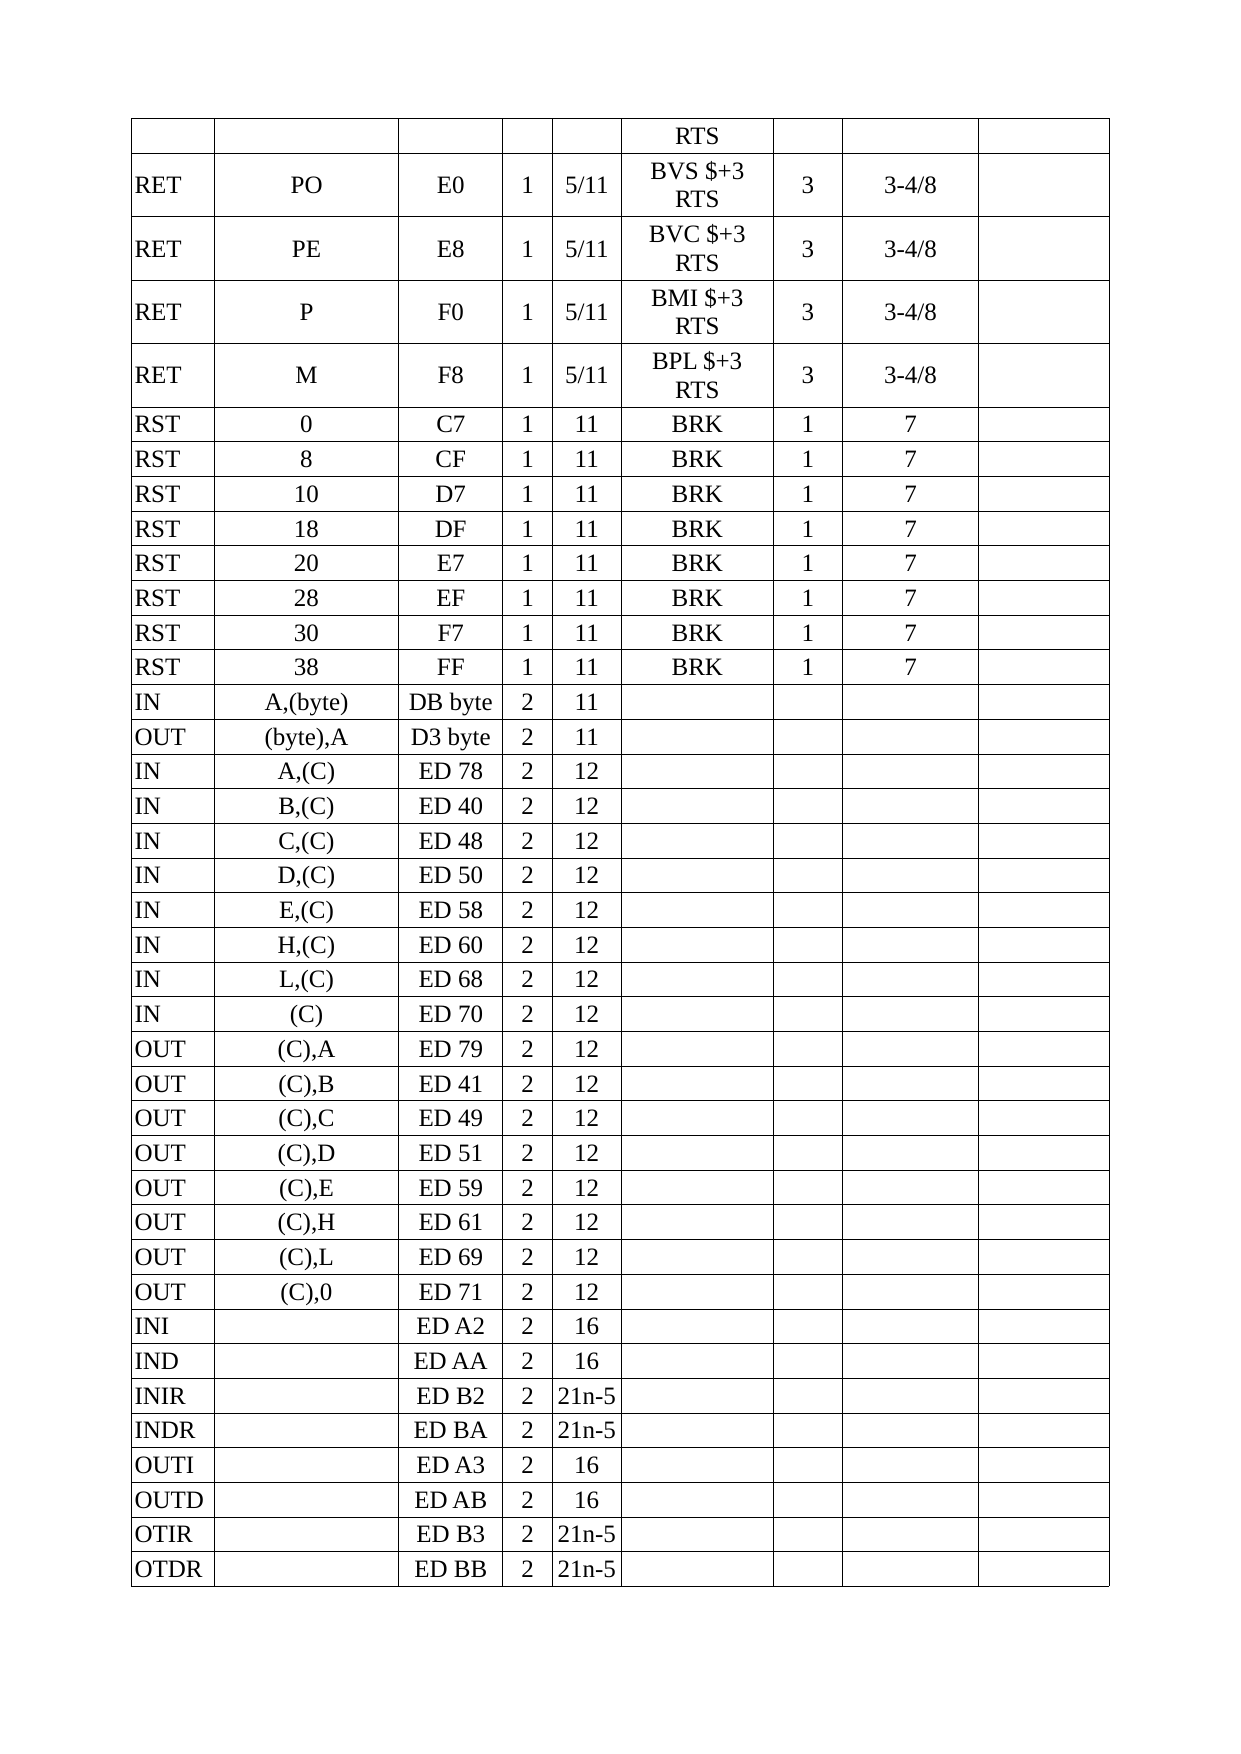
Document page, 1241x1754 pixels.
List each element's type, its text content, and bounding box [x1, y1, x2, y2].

table_cell OUT [132, 1205, 214, 1239]
table_cell [843, 824, 978, 857]
table_cell 2 [503, 824, 552, 857]
table_cell [774, 997, 842, 1031]
table_cell [774, 1275, 842, 1308]
table_cell ED A2 [399, 1310, 502, 1343]
table_cell IN [132, 928, 214, 962]
table_cell 12 [553, 1101, 621, 1135]
table_cell [979, 1518, 1109, 1551]
table_cell OUT [132, 1136, 214, 1170]
table_cell ED 79 [399, 1032, 502, 1066]
table_cell OUT [132, 1275, 214, 1308]
table_cell 38 [215, 650, 398, 684]
table_cell A,(byte) [215, 685, 398, 719]
table_cell ED 61 [399, 1205, 502, 1239]
table_cell [979, 546, 1109, 580]
table_cell [979, 581, 1109, 615]
table_cell 1 [503, 442, 552, 476]
table_cell [622, 1205, 773, 1239]
table_cell H,(C) [215, 928, 398, 962]
table_cell [774, 1379, 842, 1412]
table_cell RST [132, 408, 214, 441]
table_cell BRK [622, 408, 773, 441]
table_cell [979, 1483, 1109, 1517]
table_cell [979, 1414, 1109, 1447]
table_cell 2 [503, 685, 552, 719]
table_cell (C),A [215, 1032, 398, 1066]
table_cell RTS [622, 119, 773, 153]
table_cell [979, 685, 1109, 719]
table_cell [979, 1032, 1109, 1066]
table_cell [979, 616, 1109, 649]
table_cell 1 [774, 616, 842, 649]
table_cell OUT [132, 1171, 214, 1204]
table_cell (C) [215, 997, 398, 1031]
table_cell [622, 1101, 773, 1135]
table_cell [774, 963, 842, 996]
table_cell 2 [503, 755, 552, 788]
table_cell [215, 1379, 398, 1412]
table_cell RST [132, 581, 214, 615]
table_cell 1 [503, 408, 552, 441]
table_cell (C),D [215, 1136, 398, 1170]
table_cell ED BA [399, 1414, 502, 1447]
table_cell ED 78 [399, 755, 502, 788]
table_cell IN [132, 893, 214, 927]
table_cell 2 [503, 928, 552, 962]
table_cell [979, 1275, 1109, 1308]
table_cell RST [132, 512, 214, 545]
table_cell IN [132, 997, 214, 1031]
table_cell [843, 1205, 978, 1239]
table_cell 5/11 [553, 281, 621, 343]
table_cell ED 68 [399, 963, 502, 996]
table_cell [843, 1483, 978, 1517]
table_cell 3-4/8 [843, 154, 978, 216]
table_cell F8 [399, 344, 502, 407]
table_cell 2 [503, 1136, 552, 1170]
table_cell OUT [132, 1032, 214, 1066]
table_cell 12 [553, 859, 621, 892]
table_cell [774, 755, 842, 788]
table_cell [843, 119, 978, 153]
table_cell [774, 1518, 842, 1551]
table_cell 11 [553, 442, 621, 476]
table_cell [843, 1067, 978, 1100]
table_cell 2 [503, 859, 552, 892]
table_cell B,(C) [215, 789, 398, 823]
table_cell [843, 789, 978, 823]
table_cell (C),E [215, 1171, 398, 1204]
table_cell [979, 859, 1109, 892]
table_cell 12 [553, 963, 621, 996]
table_cell 5/11 [553, 344, 621, 407]
table_cell (C),C [215, 1101, 398, 1135]
table_cell [774, 1240, 842, 1274]
table_cell BPL $+3 RTS [622, 344, 773, 407]
table_cell [774, 1032, 842, 1066]
table_cell 2 [503, 1067, 552, 1100]
table_cell [622, 893, 773, 927]
table_cell [622, 685, 773, 719]
table_cell [215, 1448, 398, 1482]
table_cell [774, 720, 842, 753]
table_cell [843, 1448, 978, 1482]
table_cell [979, 408, 1109, 441]
table_cell 1 [503, 217, 552, 280]
table_cell [774, 1448, 842, 1482]
table_cell ED B2 [399, 1379, 502, 1412]
table_cell RST [132, 546, 214, 580]
table_cell 12 [553, 824, 621, 857]
table_cell 2 [503, 1101, 552, 1135]
table_cell D,(C) [215, 859, 398, 892]
table_cell [215, 1483, 398, 1517]
table_cell 2 [503, 893, 552, 927]
table_cell DB byte [399, 685, 502, 719]
table_cell [503, 119, 552, 153]
table_cell [622, 1136, 773, 1170]
table_cell OUTD [132, 1483, 214, 1517]
table_cell [774, 824, 842, 857]
table_cell [979, 1310, 1109, 1343]
table_cell (C),B [215, 1067, 398, 1100]
table_cell OUTI [132, 1448, 214, 1482]
table_cell 1 [503, 581, 552, 615]
table_cell 8 [215, 442, 398, 476]
table_cell 1 [774, 477, 842, 511]
table_cell [979, 650, 1109, 684]
table_cell 3-4/8 [843, 217, 978, 280]
table_cell 11 [553, 408, 621, 441]
table_cell PE [215, 217, 398, 280]
table_cell [843, 1032, 978, 1066]
table_cell 1 [774, 581, 842, 615]
table_cell 5/11 [553, 217, 621, 280]
table_cell IN [132, 685, 214, 719]
table_cell ED 70 [399, 997, 502, 1031]
table_cell 2 [503, 997, 552, 1031]
table_cell 1 [774, 442, 842, 476]
table_cell IN [132, 755, 214, 788]
table_cell 1 [503, 546, 552, 580]
table_cell 2 [503, 1379, 552, 1412]
table_cell E,(C) [215, 893, 398, 927]
table_cell [774, 1205, 842, 1239]
table_cell ED 50 [399, 859, 502, 892]
table_cell 7 [843, 477, 978, 511]
table_cell 20 [215, 546, 398, 580]
table_cell [979, 1205, 1109, 1239]
table_cell [979, 789, 1109, 823]
table_cell 12 [553, 997, 621, 1031]
table_cell OUT [132, 720, 214, 753]
table_cell [622, 997, 773, 1031]
table_cell 12 [553, 1275, 621, 1308]
table_cell P [215, 281, 398, 343]
table_cell 16 [553, 1310, 621, 1343]
table_cell [843, 1310, 978, 1343]
table_cell DF [399, 512, 502, 545]
table_cell [622, 928, 773, 962]
table_cell [843, 893, 978, 927]
table_cell [774, 1101, 842, 1135]
table_cell [843, 1240, 978, 1274]
table_cell [622, 1275, 773, 1308]
table_cell [215, 1344, 398, 1378]
table_cell [843, 963, 978, 996]
table_cell ED 40 [399, 789, 502, 823]
table_cell [979, 281, 1109, 343]
table_cell ED 59 [399, 1171, 502, 1204]
table_cell 2 [503, 1205, 552, 1239]
table_cell [843, 720, 978, 753]
table_cell [979, 755, 1109, 788]
table_cell [215, 1310, 398, 1343]
table_cell 7 [843, 442, 978, 476]
table_cell [774, 893, 842, 927]
table_cell [622, 1171, 773, 1204]
table_cell ED 49 [399, 1101, 502, 1135]
table_cell ED 60 [399, 928, 502, 962]
table_cell A,(C) [215, 755, 398, 788]
table_cell 1 [503, 477, 552, 511]
table_cell 16 [553, 1483, 621, 1517]
table_cell [843, 685, 978, 719]
table_cell (byte),A [215, 720, 398, 753]
table_cell [622, 859, 773, 892]
table_cell 11 [553, 477, 621, 511]
table_cell OUT [132, 1101, 214, 1135]
table_cell [215, 1518, 398, 1551]
table_cell 3 [774, 154, 842, 216]
table_cell RET [132, 281, 214, 343]
table_cell D3 byte [399, 720, 502, 753]
table_cell BRK [622, 546, 773, 580]
table_cell [774, 1344, 842, 1378]
table_cell F0 [399, 281, 502, 343]
table_cell [774, 1171, 842, 1204]
table_cell [622, 755, 773, 788]
table_cell INIR [132, 1379, 214, 1412]
table_cell 2 [503, 1518, 552, 1551]
table_cell 12 [553, 1067, 621, 1100]
table_cell 7 [843, 408, 978, 441]
table_cell C,(C) [215, 824, 398, 857]
table_cell INDR [132, 1414, 214, 1447]
table_cell PO [215, 154, 398, 216]
table_cell RST [132, 650, 214, 684]
table_cell 11 [553, 546, 621, 580]
table_cell BRK [622, 477, 773, 511]
table_cell 28 [215, 581, 398, 615]
table_cell F7 [399, 616, 502, 649]
table_cell 21n-5 [553, 1552, 621, 1586]
table_cell [774, 1136, 842, 1170]
table_cell 12 [553, 1171, 621, 1204]
table_cell [622, 1448, 773, 1482]
table_cell 3-4/8 [843, 344, 978, 407]
table_cell L,(C) [215, 963, 398, 996]
table_cell OTIR [132, 1518, 214, 1551]
table_cell 16 [553, 1344, 621, 1378]
table_cell 2 [503, 1032, 552, 1066]
table_cell [979, 1379, 1109, 1412]
table_cell D7 [399, 477, 502, 511]
table_cell [622, 1379, 773, 1412]
table_cell [774, 1414, 842, 1447]
table_cell C7 [399, 408, 502, 441]
table_cell [979, 893, 1109, 927]
table_cell BRK [622, 512, 773, 545]
table_cell [979, 928, 1109, 962]
table_cell 3-4/8 [843, 281, 978, 343]
table_cell 11 [553, 685, 621, 719]
table_cell 18 [215, 512, 398, 545]
table_cell 7 [843, 616, 978, 649]
table_cell [843, 1518, 978, 1551]
table_cell [979, 477, 1109, 511]
table_cell [622, 720, 773, 753]
table_cell [774, 1310, 842, 1343]
table_cell [774, 928, 842, 962]
table_cell RST [132, 442, 214, 476]
table_cell [774, 789, 842, 823]
table_cell 12 [553, 755, 621, 788]
table_cell [553, 119, 621, 153]
table_cell 21n-5 [553, 1414, 621, 1447]
table_cell M [215, 344, 398, 407]
table_cell [215, 1414, 398, 1447]
table_cell 12 [553, 1205, 621, 1239]
table_cell OUT [132, 1067, 214, 1100]
table_cell [843, 859, 978, 892]
table_cell ED 48 [399, 824, 502, 857]
table_cell ED A3 [399, 1448, 502, 1482]
table_cell 7 [843, 546, 978, 580]
table_cell [979, 344, 1109, 407]
table_cell 10 [215, 477, 398, 511]
table_cell 1 [774, 546, 842, 580]
table_cell ED 69 [399, 1240, 502, 1274]
table_cell BVS $+3 RTS [622, 154, 773, 216]
table_cell 12 [553, 893, 621, 927]
table_cell [774, 859, 842, 892]
table_cell 2 [503, 1240, 552, 1274]
table_cell [215, 119, 398, 153]
table_cell [622, 1414, 773, 1447]
table_cell 3 [774, 281, 842, 343]
table_cell 2 [503, 720, 552, 753]
table_cell 11 [553, 616, 621, 649]
table_cell 7 [843, 512, 978, 545]
table_cell [622, 1518, 773, 1551]
table_cell 5/11 [553, 154, 621, 216]
table_cell [774, 1483, 842, 1517]
table_cell [979, 1552, 1109, 1586]
table_cell ED 58 [399, 893, 502, 927]
table_cell IN [132, 789, 214, 823]
table_cell [979, 1067, 1109, 1100]
table_cell [622, 1552, 773, 1586]
table_cell 7 [843, 650, 978, 684]
table_cell [843, 755, 978, 788]
table_cell RET [132, 344, 214, 407]
table_cell [979, 1171, 1109, 1204]
table_cell 2 [503, 1414, 552, 1447]
table_cell IN [132, 963, 214, 996]
table_cell RET [132, 154, 214, 216]
table_cell [774, 119, 842, 153]
table_cell 1 [503, 281, 552, 343]
table_cell 1 [774, 512, 842, 545]
table_cell [843, 1379, 978, 1412]
table_cell ED 41 [399, 1067, 502, 1100]
table_cell [843, 1136, 978, 1170]
table_cell 12 [553, 928, 621, 962]
table_cell [622, 963, 773, 996]
table_cell [132, 119, 214, 153]
table_cell 12 [553, 789, 621, 823]
table_cell 1 [774, 650, 842, 684]
table_cell OUT [132, 1240, 214, 1274]
table_cell 2 [503, 1344, 552, 1378]
table_cell 2 [503, 1552, 552, 1586]
table_cell [979, 1240, 1109, 1274]
table_cell BVC $+3 RTS [622, 217, 773, 280]
table_cell 1 [503, 512, 552, 545]
table_cell (C),0 [215, 1275, 398, 1308]
table_cell (C),H [215, 1205, 398, 1239]
table_cell OTDR [132, 1552, 214, 1586]
table_cell [622, 789, 773, 823]
table_cell BRK [622, 650, 773, 684]
table_cell IND [132, 1344, 214, 1378]
table_cell 11 [553, 720, 621, 753]
table_cell FF [399, 650, 502, 684]
table_cell 2 [503, 1483, 552, 1517]
table_cell BRK [622, 442, 773, 476]
table_cell [843, 928, 978, 962]
table_cell IN [132, 859, 214, 892]
table_cell [979, 720, 1109, 753]
table_cell [843, 1171, 978, 1204]
table_cell [843, 1344, 978, 1378]
table_cell [622, 1067, 773, 1100]
table_cell E0 [399, 154, 502, 216]
table_cell [622, 1483, 773, 1517]
table_cell 3 [774, 217, 842, 280]
table_cell [979, 824, 1109, 857]
table_cell [215, 1552, 398, 1586]
table_cell 7 [843, 581, 978, 615]
table_cell [979, 963, 1109, 996]
table_cell ED 51 [399, 1136, 502, 1170]
table_cell 2 [503, 963, 552, 996]
table_cell [843, 1414, 978, 1447]
table_cell RST [132, 616, 214, 649]
table_cell [774, 1552, 842, 1586]
table_cell [979, 217, 1109, 280]
table_cell [979, 442, 1109, 476]
table_cell 12 [553, 1136, 621, 1170]
table_cell [843, 1275, 978, 1308]
table_cell ED AB [399, 1483, 502, 1517]
table_cell [399, 119, 502, 153]
table_cell [622, 1310, 773, 1343]
table_cell [774, 1067, 842, 1100]
table_cell 2 [503, 789, 552, 823]
table_cell [979, 1136, 1109, 1170]
table_cell 12 [553, 1032, 621, 1066]
table_cell RST [132, 477, 214, 511]
table_cell [843, 997, 978, 1031]
table_cell BMI $+3 RTS [622, 281, 773, 343]
table_cell E8 [399, 217, 502, 280]
table_cell 11 [553, 581, 621, 615]
table_cell [622, 1032, 773, 1066]
table_cell E7 [399, 546, 502, 580]
table_cell ED AA [399, 1344, 502, 1378]
table_cell 1 [503, 650, 552, 684]
table_cell [622, 1240, 773, 1274]
table_cell 1 [503, 616, 552, 649]
table_cell [979, 1344, 1109, 1378]
table_cell [843, 1101, 978, 1135]
table_cell 16 [553, 1448, 621, 1482]
table_cell [979, 119, 1109, 153]
table_cell 21n-5 [553, 1518, 621, 1551]
table_cell [979, 1448, 1109, 1482]
table_cell 21n-5 [553, 1379, 621, 1412]
table_cell [843, 1552, 978, 1586]
table_cell [979, 997, 1109, 1031]
table_cell 12 [553, 1240, 621, 1274]
table_cell 1 [503, 154, 552, 216]
table_cell CF [399, 442, 502, 476]
table_cell [622, 1344, 773, 1378]
table_cell [774, 685, 842, 719]
table_cell (C),L [215, 1240, 398, 1274]
table_cell 0 [215, 408, 398, 441]
table_cell [979, 512, 1109, 545]
table_cell [622, 824, 773, 857]
table_cell RET [132, 217, 214, 280]
table_cell [979, 1101, 1109, 1135]
table_cell BRK [622, 581, 773, 615]
table_cell ED 71 [399, 1275, 502, 1308]
table_cell 30 [215, 616, 398, 649]
table_cell 11 [553, 512, 621, 545]
table_cell 3 [774, 344, 842, 407]
table_cell 11 [553, 650, 621, 684]
table_cell INI [132, 1310, 214, 1343]
table_cell BRK [622, 616, 773, 649]
table_cell 1 [774, 408, 842, 441]
table_cell ED B3 [399, 1518, 502, 1551]
table_cell 2 [503, 1171, 552, 1204]
table_cell 2 [503, 1448, 552, 1482]
table_cell [979, 154, 1109, 216]
table_cell 2 [503, 1310, 552, 1343]
table_cell 2 [503, 1275, 552, 1308]
table_cell ED BB [399, 1552, 502, 1586]
table_cell IN [132, 824, 214, 857]
table_cell EF [399, 581, 502, 615]
table_cell 1 [503, 344, 552, 407]
